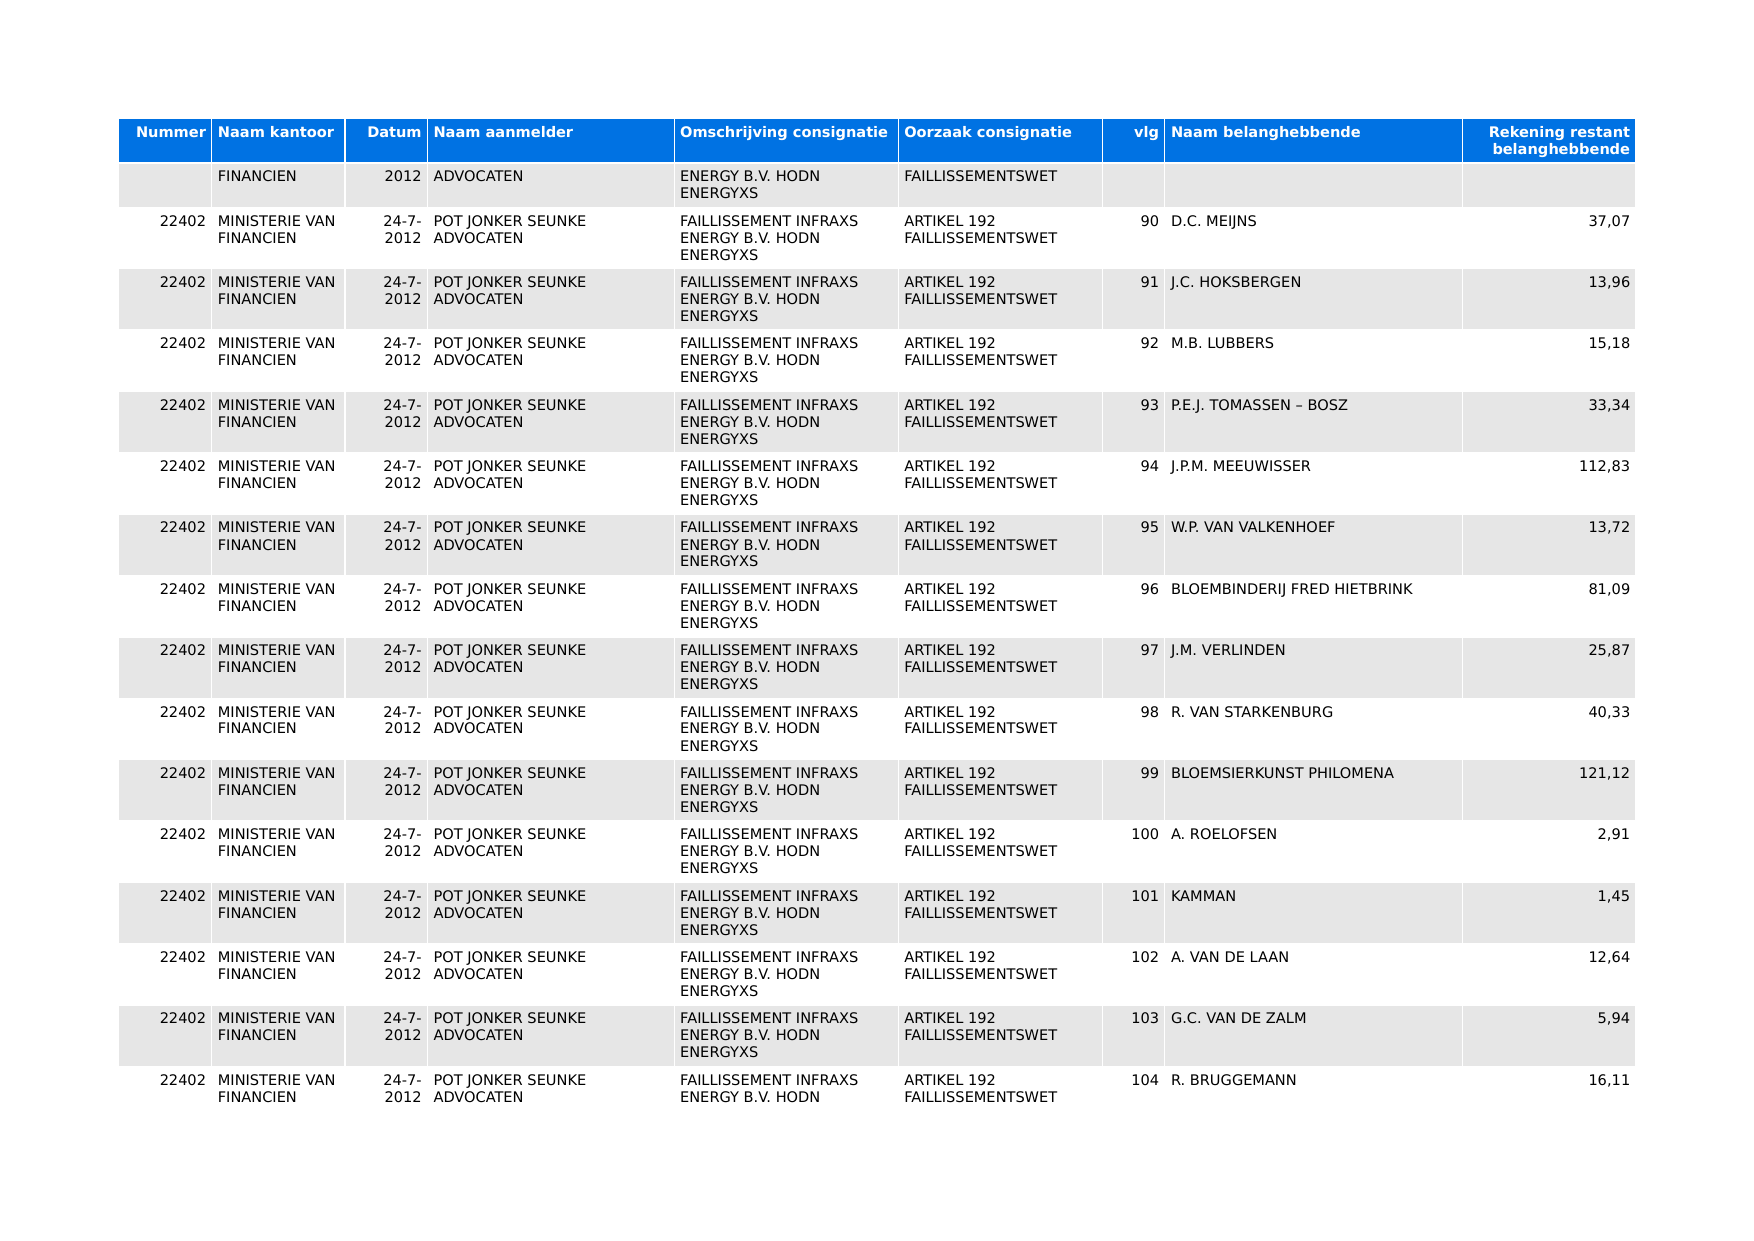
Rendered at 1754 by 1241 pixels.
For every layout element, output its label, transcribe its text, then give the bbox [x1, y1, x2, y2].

table_cell 90 [1103, 208, 1164, 268]
table_cell R. BRUGGEMANN [1165, 1067, 1462, 1110]
table_cell ARTIKEL 192 FAILLISSEMENTSWET [899, 331, 1102, 391]
table_cell 13,96 [1463, 269, 1635, 329]
table_cell [1463, 164, 1635, 207]
table_cell FAILLISSEMENTSWET [899, 164, 1102, 207]
table_cell 24-7-2012 [346, 699, 427, 759]
table_cell ARTIKEL 192 FAILLISSEMENTSWET [899, 638, 1102, 698]
table_cell MINISTERIE VAN FINANCIEN [212, 1006, 344, 1066]
table_cell POT JONKER SEUNKE ADVOCATEN [428, 1006, 674, 1066]
table_cell 22402 [119, 331, 211, 391]
table_cell ARTIKEL 192 FAILLISSEMENTSWET [899, 944, 1102, 1004]
table_cell FAILLISSEMENT INFRAXS ENERGY B.V. HODN ENERGYXS [675, 699, 898, 759]
table_cell 15,18 [1463, 331, 1635, 391]
table_cell 22402 [119, 392, 211, 452]
table_cell J.P.M. MEEUWISSER [1165, 453, 1462, 514]
table_cell 22402 [119, 453, 211, 514]
table_cell KAMMAN [1165, 883, 1462, 943]
table_cell D.C. MEIJNS [1165, 208, 1462, 268]
table_cell 22402 [119, 760, 211, 820]
table_cell FAILLISSEMENT INFRAXS ENERGY B.V. HODN ENERGYXS [675, 760, 898, 820]
table_cell MINISTERIE VAN FINANCIEN [212, 699, 344, 759]
table_cell 102 [1103, 944, 1164, 1004]
table_cell FAILLISSEMENT INFRAXS ENERGY B.V. HODN ENERGYXS [675, 944, 898, 1004]
table_cell MINISTERIE VAN FINANCIEN [212, 515, 344, 575]
table_cell 96 [1103, 576, 1164, 636]
table_cell POT JONKER SEUNKE ADVOCATEN [428, 453, 674, 514]
table_cell 24-7-2012 [346, 638, 427, 698]
table_cell 24-7-2012 [346, 331, 427, 391]
table_cell MINISTERIE VAN FINANCIEN [212, 1067, 344, 1110]
table_cell 22402 [119, 515, 211, 575]
table_cell ARTIKEL 192 FAILLISSEMENTSWET [899, 453, 1102, 514]
table_header Naam aanmelder [428, 119, 674, 162]
table_cell MINISTERIE VAN FINANCIEN [212, 392, 344, 452]
table_cell 24-7-2012 [346, 944, 427, 1004]
table_header Naam belanghebbende [1165, 119, 1462, 162]
table_header Nummer [119, 119, 211, 162]
table_cell POT JONKER SEUNKE ADVOCATEN [428, 515, 674, 575]
table_cell ADVOCATEN [428, 164, 674, 207]
table_cell FAILLISSEMENT INFRAXS ENERGY B.V. HODN ENERGYXS [675, 269, 898, 329]
table_cell A. VAN DE LAAN [1165, 944, 1462, 1004]
table_cell 22402 [119, 699, 211, 759]
table_cell [1103, 164, 1164, 207]
table_cell ENERGY B.V. HODN ENERGYXS [675, 164, 898, 207]
table_cell 121,12 [1463, 760, 1635, 820]
table_cell [1165, 164, 1462, 207]
table_header Oorzaak consignatie [899, 119, 1102, 162]
table_cell 13,72 [1463, 515, 1635, 575]
table_cell P.E.J. TOMASSEN – BOSZ [1165, 392, 1462, 452]
table_cell ARTIKEL 192 FAILLISSEMENTSWET [899, 392, 1102, 452]
table_cell 22402 [119, 638, 211, 698]
table_cell MINISTERIE VAN FINANCIEN [212, 576, 344, 636]
table_cell POT JONKER SEUNKE ADVOCATEN [428, 392, 674, 452]
table_header vlg [1103, 119, 1164, 162]
table_cell 24-7-2012 [346, 269, 427, 329]
table_cell 22402 [119, 821, 211, 882]
table_cell 22402 [119, 1067, 211, 1110]
table_header Naam kantoor [212, 119, 344, 162]
table_cell 22402 [119, 944, 211, 1004]
table_cell 12,64 [1463, 944, 1635, 1004]
table_cell 24-7-2012 [346, 208, 427, 268]
table_cell 92 [1103, 331, 1164, 391]
table_cell 24-7-2012 [346, 760, 427, 820]
table_cell MINISTERIE VAN FINANCIEN [212, 944, 344, 1004]
table_cell 22402 [119, 269, 211, 329]
table_cell 22402 [119, 1006, 211, 1066]
table_cell 24-7-2012 [346, 392, 427, 452]
table_cell W.P. VAN VALKENHOEF [1165, 515, 1462, 575]
table_cell MINISTERIE VAN FINANCIEN [212, 208, 344, 268]
table_cell 1,45 [1463, 883, 1635, 943]
table_cell R. VAN STARKENBURG [1165, 699, 1462, 759]
table_cell ARTIKEL 192 FAILLISSEMENTSWET [899, 883, 1102, 943]
table_cell FAILLISSEMENT INFRAXS ENERGY B.V. HODN ENERGYXS [675, 883, 898, 943]
table_cell MINISTERIE VAN FINANCIEN [212, 821, 344, 882]
table_cell ARTIKEL 192 FAILLISSEMENTSWET [899, 269, 1102, 329]
table_cell ARTIKEL 192 FAILLISSEMENTSWET [899, 576, 1102, 636]
table_cell POT JONKER SEUNKE ADVOCATEN [428, 269, 674, 329]
table_cell POT JONKER SEUNKE ADVOCATEN [428, 944, 674, 1004]
table_cell POT JONKER SEUNKE ADVOCATEN [428, 699, 674, 759]
table_cell ARTIKEL 192 FAILLISSEMENTSWET [899, 821, 1102, 882]
table_cell 24-7-2012 [346, 515, 427, 575]
table_cell MINISTERIE VAN FINANCIEN [212, 453, 344, 514]
table_cell 100 [1103, 821, 1164, 882]
table_cell 37,07 [1463, 208, 1635, 268]
table_cell POT JONKER SEUNKE ADVOCATEN [428, 576, 674, 636]
table_cell 22402 [119, 576, 211, 636]
table_cell 16,11 [1463, 1067, 1635, 1110]
table_cell 25,87 [1463, 638, 1635, 698]
table_cell 93 [1103, 392, 1164, 452]
table_cell 95 [1103, 515, 1164, 575]
table_cell ARTIKEL 192 FAILLISSEMENTSWET [899, 1067, 1102, 1110]
table_cell A. ROELOFSEN [1165, 821, 1462, 882]
table_cell 24-7-2012 [346, 821, 427, 882]
table_cell 94 [1103, 453, 1164, 514]
table_cell FAILLISSEMENT INFRAXS ENERGY B.V. HODN ENERGYXS [675, 638, 898, 698]
table_cell M.B. LUBBERS [1165, 331, 1462, 391]
table_cell BLOEMBINDERIJ FRED HIETBRINK [1165, 576, 1462, 636]
table_cell FAILLISSEMENT INFRAXS ENERGY B.V. HODN ENERGYXS [675, 1006, 898, 1066]
table_cell ARTIKEL 192 FAILLISSEMENTSWET [899, 515, 1102, 575]
table_cell 22402 [119, 883, 211, 943]
table_cell 2,91 [1463, 821, 1635, 882]
table_header Rekening restant belanghebbende [1463, 119, 1635, 162]
table_cell MINISTERIE VAN FINANCIEN [212, 883, 344, 943]
table_cell POT JONKER SEUNKE ADVOCATEN [428, 760, 674, 820]
table_cell POT JONKER SEUNKE ADVOCATEN [428, 883, 674, 943]
table_cell POT JONKER SEUNKE ADVOCATEN [428, 638, 674, 698]
table_cell 24-7-2012 [346, 1006, 427, 1066]
table_cell 22402 [119, 208, 211, 268]
table_cell POT JONKER SEUNKE ADVOCATEN [428, 1067, 674, 1110]
table_cell POT JONKER SEUNKE ADVOCATEN [428, 821, 674, 882]
table_cell 97 [1103, 638, 1164, 698]
table_cell MINISTERIE VAN FINANCIEN [212, 760, 344, 820]
table_cell MINISTERIE VAN FINANCIEN [212, 638, 344, 698]
table_cell ARTIKEL 192 FAILLISSEMENTSWET [899, 1006, 1102, 1066]
table_cell MINISTERIE VAN FINANCIEN [212, 269, 344, 329]
table_cell MINISTERIE VAN FINANCIEN [212, 331, 344, 391]
table_header Datum [346, 119, 427, 162]
table_cell 98 [1103, 699, 1164, 759]
table_cell 112,83 [1463, 453, 1635, 514]
table_cell 81,09 [1463, 576, 1635, 636]
table_cell ARTIKEL 192 FAILLISSEMENTSWET [899, 208, 1102, 268]
table_cell 103 [1103, 1006, 1164, 1066]
table_cell 2012 [346, 164, 427, 207]
table_cell FINANCIEN [212, 164, 344, 207]
table_cell FAILLISSEMENT INFRAXS ENERGY B.V. HODN ENERGYXS [675, 331, 898, 391]
table_cell [119, 164, 211, 207]
table_cell 101 [1103, 883, 1164, 943]
table_cell 33,34 [1463, 392, 1635, 452]
table_cell 24-7-2012 [346, 576, 427, 636]
table_cell 24-7-2012 [346, 453, 427, 514]
table_cell FAILLISSEMENT INFRAXS ENERGY B.V. HODN ENERGYXS [675, 208, 898, 268]
table_cell 24-7-2012 [346, 883, 427, 943]
table_cell FAILLISSEMENT INFRAXS ENERGY B.V. HODN ENERGYXS [675, 392, 898, 452]
table_cell 24-7-2012 [346, 1067, 427, 1110]
table_cell 5,94 [1463, 1006, 1635, 1066]
table_cell J.M. VERLINDEN [1165, 638, 1462, 698]
table_cell FAILLISSEMENT INFRAXS ENERGY B.V. HODN ENERGYXS [675, 453, 898, 514]
table_cell FAILLISSEMENT INFRAXS ENERGY B.V. HODN ENERGYXS [675, 576, 898, 636]
table_cell ARTIKEL 192 FAILLISSEMENTSWET [899, 760, 1102, 820]
table_cell FAILLISSEMENT INFRAXS ENERGY B.V. HODN [675, 1067, 898, 1110]
table_cell ARTIKEL 192 FAILLISSEMENTSWET [899, 699, 1102, 759]
table_cell POT JONKER SEUNKE ADVOCATEN [428, 208, 674, 268]
table_cell G.C. VAN DE ZALM [1165, 1006, 1462, 1066]
table_cell POT JONKER SEUNKE ADVOCATEN [428, 331, 674, 391]
table_cell 40,33 [1463, 699, 1635, 759]
table_cell BLOEMSIERKUNST PHILOMENA [1165, 760, 1462, 820]
table_cell FAILLISSEMENT INFRAXS ENERGY B.V. HODN ENERGYXS [675, 515, 898, 575]
table_cell 91 [1103, 269, 1164, 329]
table_cell 104 [1103, 1067, 1164, 1110]
table_cell FAILLISSEMENT INFRAXS ENERGY B.V. HODN ENERGYXS [675, 821, 898, 882]
table_cell 99 [1103, 760, 1164, 820]
table_cell J.C. HOKSBERGEN [1165, 269, 1462, 329]
table_header Omschrijving consignatie [675, 119, 898, 162]
